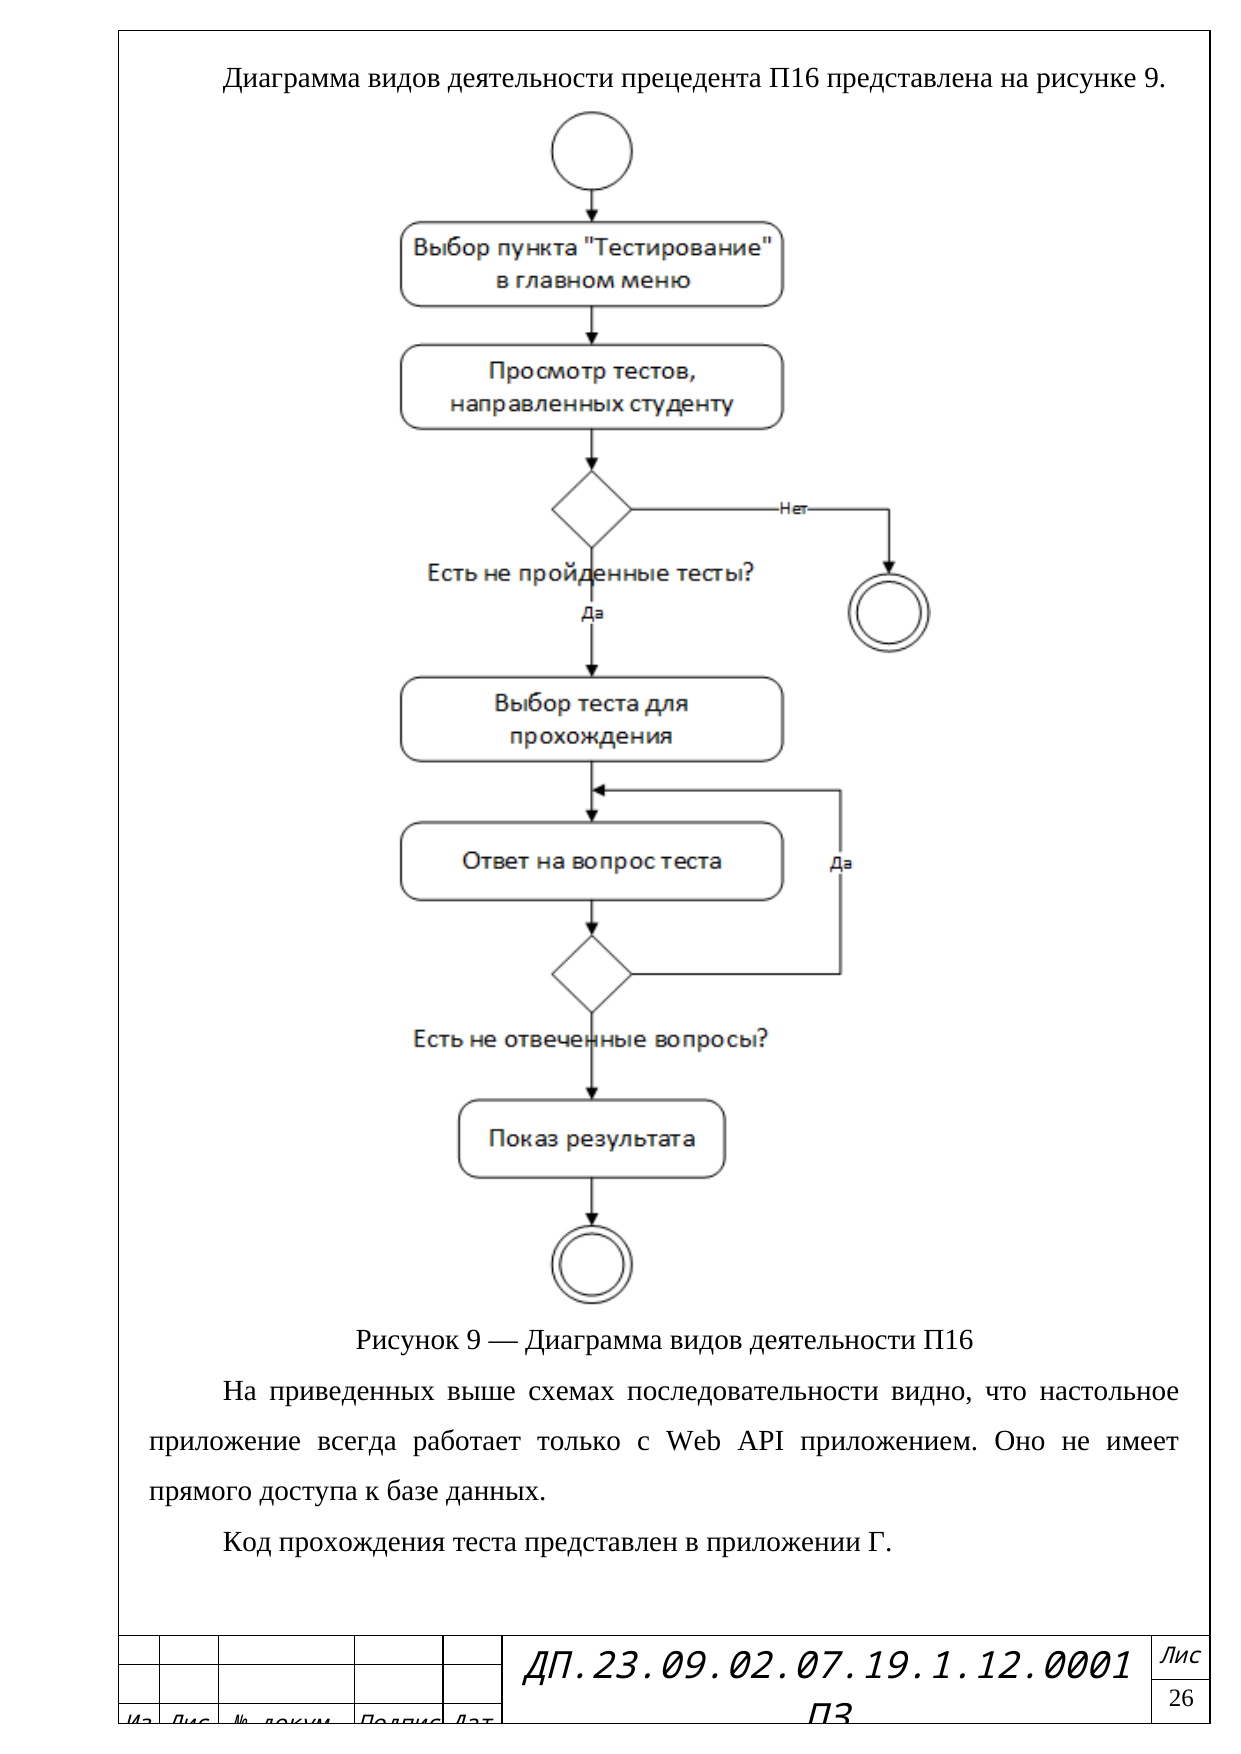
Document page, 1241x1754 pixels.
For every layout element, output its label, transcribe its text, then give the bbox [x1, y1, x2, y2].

text Рисунок 9 — Диаграмма видов деятельности П16 [304, 1306, 1024, 1356]
picture [397, 110, 931, 1306]
text Диаграмма видов деятельности прецедента П16 представлена на рисунке 9. [149, 60, 1180, 94]
text Код прохождения теста представлен в приложении Г. [149, 1524, 1180, 1557]
text На приведенных выше схемах последовательности видно, что настольное приложение всегда работает только с Web API приложением. Оно не имеет прямого доступа к базе данных. [149, 1306, 1180, 1507]
